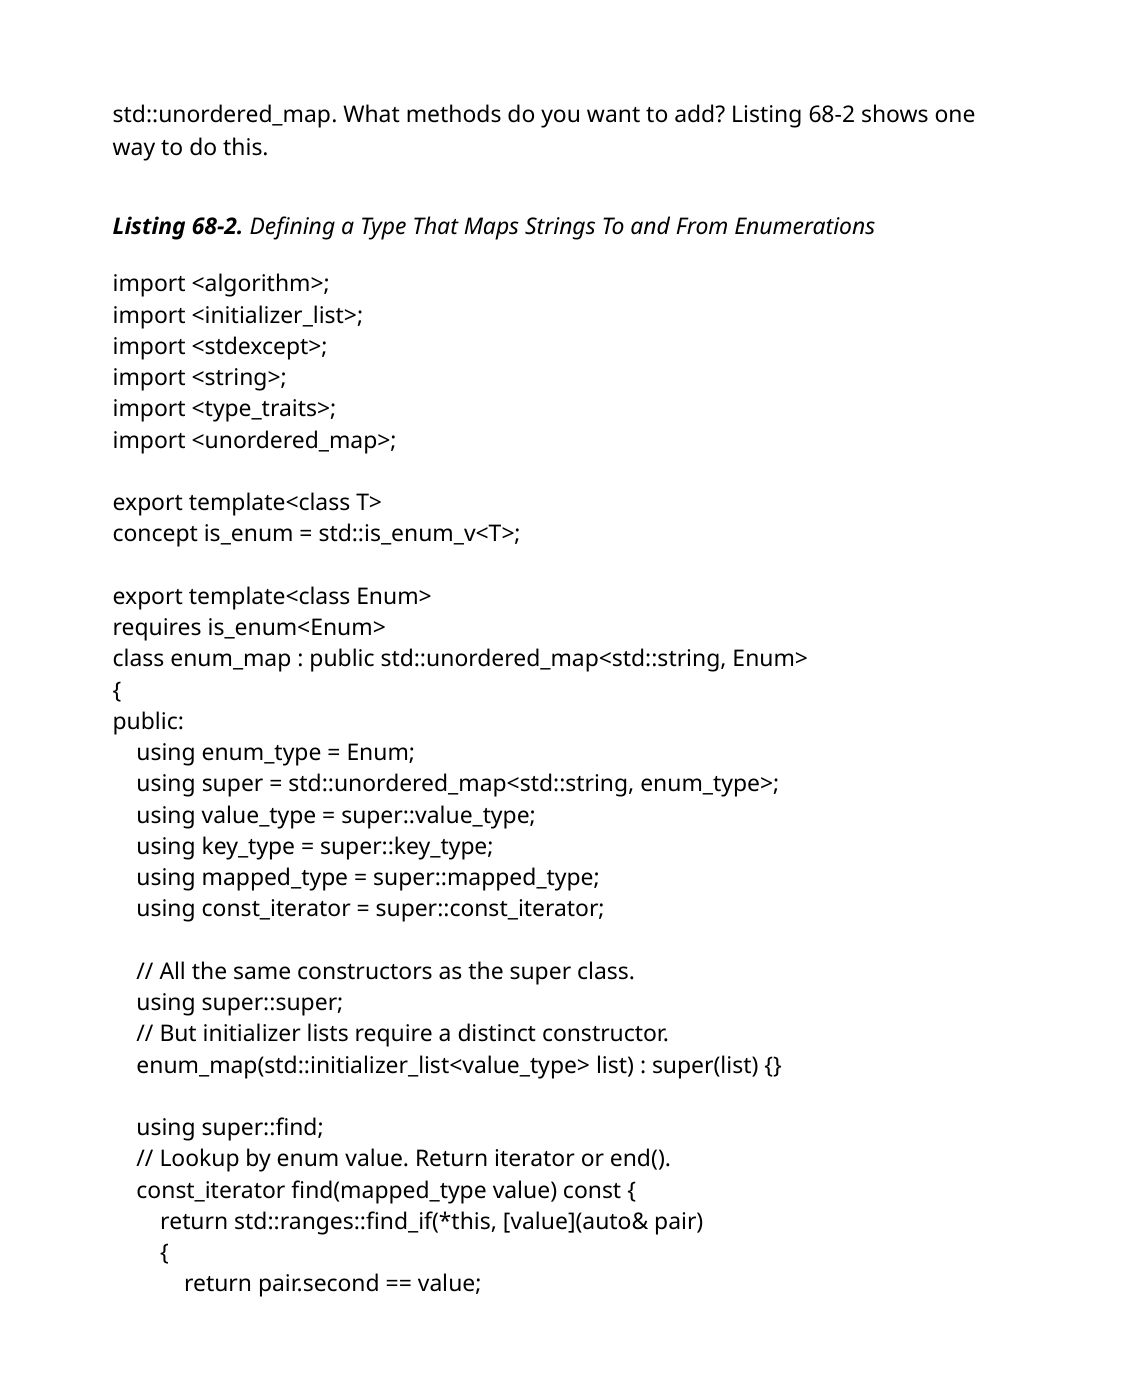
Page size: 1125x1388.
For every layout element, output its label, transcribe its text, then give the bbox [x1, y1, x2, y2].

text const_iterator find(mapped_type value) const { [112, 1173, 1012, 1205]
text // Lookup by enum value. Return iterator or end(). [112, 1142, 1012, 1173]
text import <type_traits>; [112, 392, 1012, 423]
text using enum_type = Enum; [112, 736, 1012, 767]
text import <string>; [112, 361, 1012, 392]
text // But initializer lists require a distinct constructor. [112, 1017, 1012, 1048]
text export template<class T> [112, 486, 1012, 517]
text requires is_enum<Enum> [112, 611, 1012, 642]
text using key_type = super::key_type; [112, 830, 1012, 861]
text enum_map(std::initializer_list<value_type> list) : super(list) {} [112, 1048, 1012, 1080]
text Listing 68-2. Defining a Type That Maps Strings To and From Enumerations [112, 211, 1012, 242]
text export template<class Enum> [112, 580, 1012, 611]
text return std::ranges::find_if(*this, [value](auto& pair) [112, 1205, 1012, 1236]
text using super::find; [112, 1111, 1012, 1142]
text { [112, 1236, 1012, 1267]
text { [112, 673, 1012, 705]
text using value_type = super::value_type; [112, 798, 1012, 830]
text using super::super; [112, 986, 1012, 1017]
text import <unordered_map>; [112, 423, 1012, 455]
text class enum_map : public std::unordered_map<std::string, Enum> [112, 642, 1012, 673]
text std::unordered_map. What methods do you want to add? Listing 68-2 shows one way to do this. [112, 96, 1012, 163]
text return pair.second == value; [112, 1267, 1012, 1298]
text // All the same constructors as the super class. [112, 955, 1012, 986]
text using const_iterator = super::const_iterator; [112, 892, 1012, 923]
text concept is_enum = std::is_enum_v<T>; [112, 517, 1012, 548]
text using mapped_type = super::mapped_type; [112, 861, 1012, 892]
text import <algorithm>; [112, 267, 1012, 298]
text using super = std::unordered_map<std::string, enum_type>; [112, 767, 1012, 798]
text import <stdexcept>; [112, 330, 1012, 361]
text public: [112, 705, 1012, 736]
text import <initializer_list>; [112, 298, 1012, 330]
